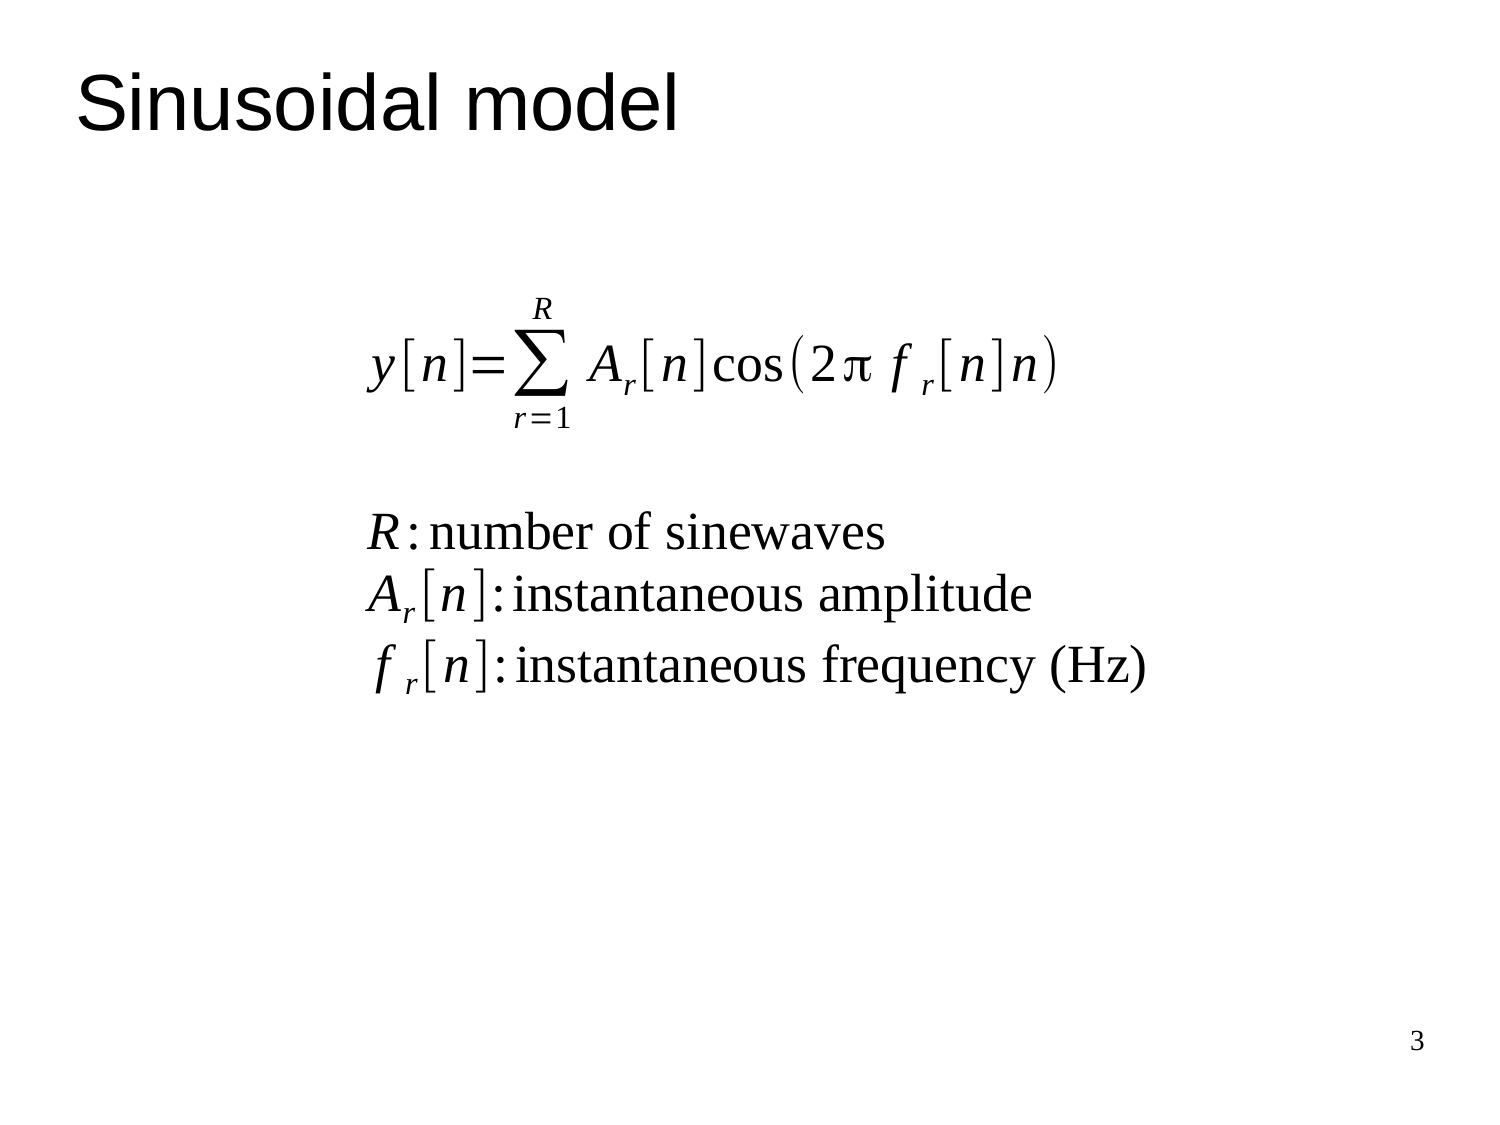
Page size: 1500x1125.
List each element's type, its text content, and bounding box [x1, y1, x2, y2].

chart [357, 290, 1155, 764]
title Sinusoidal model [75, 9, 1425, 198]
